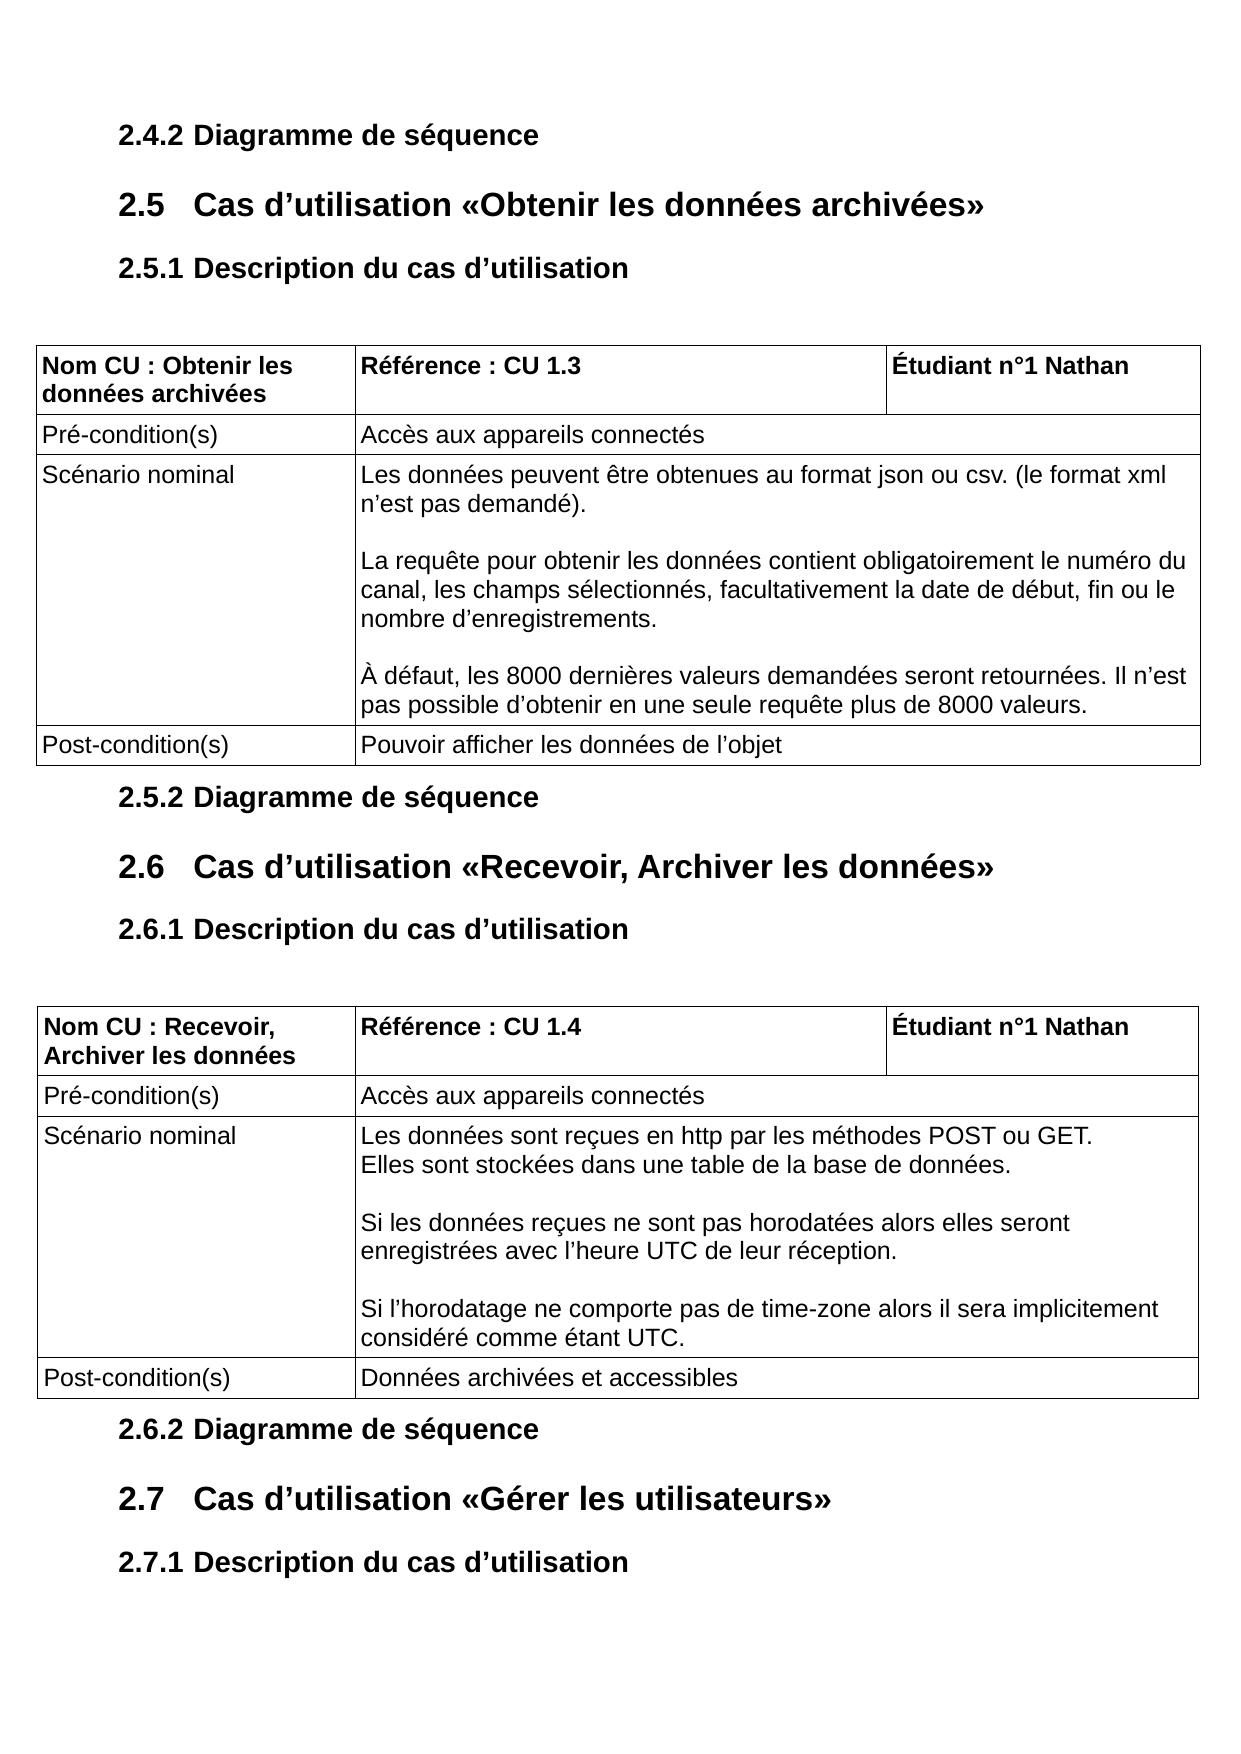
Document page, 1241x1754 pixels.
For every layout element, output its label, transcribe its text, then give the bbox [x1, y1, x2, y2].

subtitle Diagramme de séquence [118, 779, 1122, 813]
table_cell Pré-condition(s) [38, 1076, 355, 1116]
subtitle Description du cas d’utilisation [118, 912, 1122, 946]
table_cell Pouvoir afficher les données de l’objet [356, 726, 1200, 765]
subtitle Diagramme de séquence [118, 118, 1122, 152]
table_header Étudiant n°1 Nathan [887, 346, 1200, 414]
subtitle Cas d’utilisation «Recevoir, Archiver les données» [118, 847, 1122, 885]
table_cell Les données peuvent être obtenues au format json ou csv. (le format xml n’est pas demandé). La requête pour obtenir les données contient obligatoirement le numéro du canal, les champs sélectionnés, facultativement la date de début, fin ou le nombre d’enregistrements. À défaut, les 8000 dernières valeurs demandées seront retournées. Il n’est pas possible d’obtenir en une seule requête plus de 8000 valeurs. [356, 455, 1200, 724]
table_cell Pré-condition(s) [37, 415, 355, 454]
table_cell Scénario nominal [38, 1117, 355, 1357]
table_cell Scénario nominal [37, 455, 355, 724]
subtitle Diagramme de séquence [118, 1412, 1122, 1446]
table_cell Les données sont reçues en http par les méthodes POST ou GET. Elles sont stockées dans une table de la base de données. Si les données reçues ne sont pas horodatées alors elles seront enregistrées avec l’heure UTC de leur réception. Si l’horodatage ne comporte pas de time-zone alors il sera implicitement considéré comme étant UTC. [356, 1117, 1198, 1357]
subtitle Cas d’utilisation «Obtenir les données archivées» [118, 185, 1122, 224]
subtitle Description du cas d’utilisation [118, 1545, 1122, 1579]
table_header Nom CU : Obtenir les données archivées [37, 346, 355, 414]
table_cell Données archivées et accessibles [356, 1358, 1198, 1397]
table_header Nom CU : Recevoir, Archiver les données [38, 1007, 355, 1075]
table_header Étudiant n°1 Nathan [887, 1007, 1198, 1075]
table_header Référence : CU 1.4 [356, 1007, 886, 1075]
table_cell Post-condition(s) [37, 726, 355, 765]
subtitle Description du cas d’utilisation [118, 251, 1122, 285]
table_cell Accès aux appareils connectés [356, 415, 1200, 454]
table_cell Accès aux appareils connectés [356, 1076, 1198, 1116]
table_cell Post-condition(s) [38, 1358, 355, 1397]
table_header Référence : CU 1.3 [356, 346, 886, 414]
subtitle Cas d’utilisation «Gérer les utilisateurs» [118, 1479, 1122, 1518]
